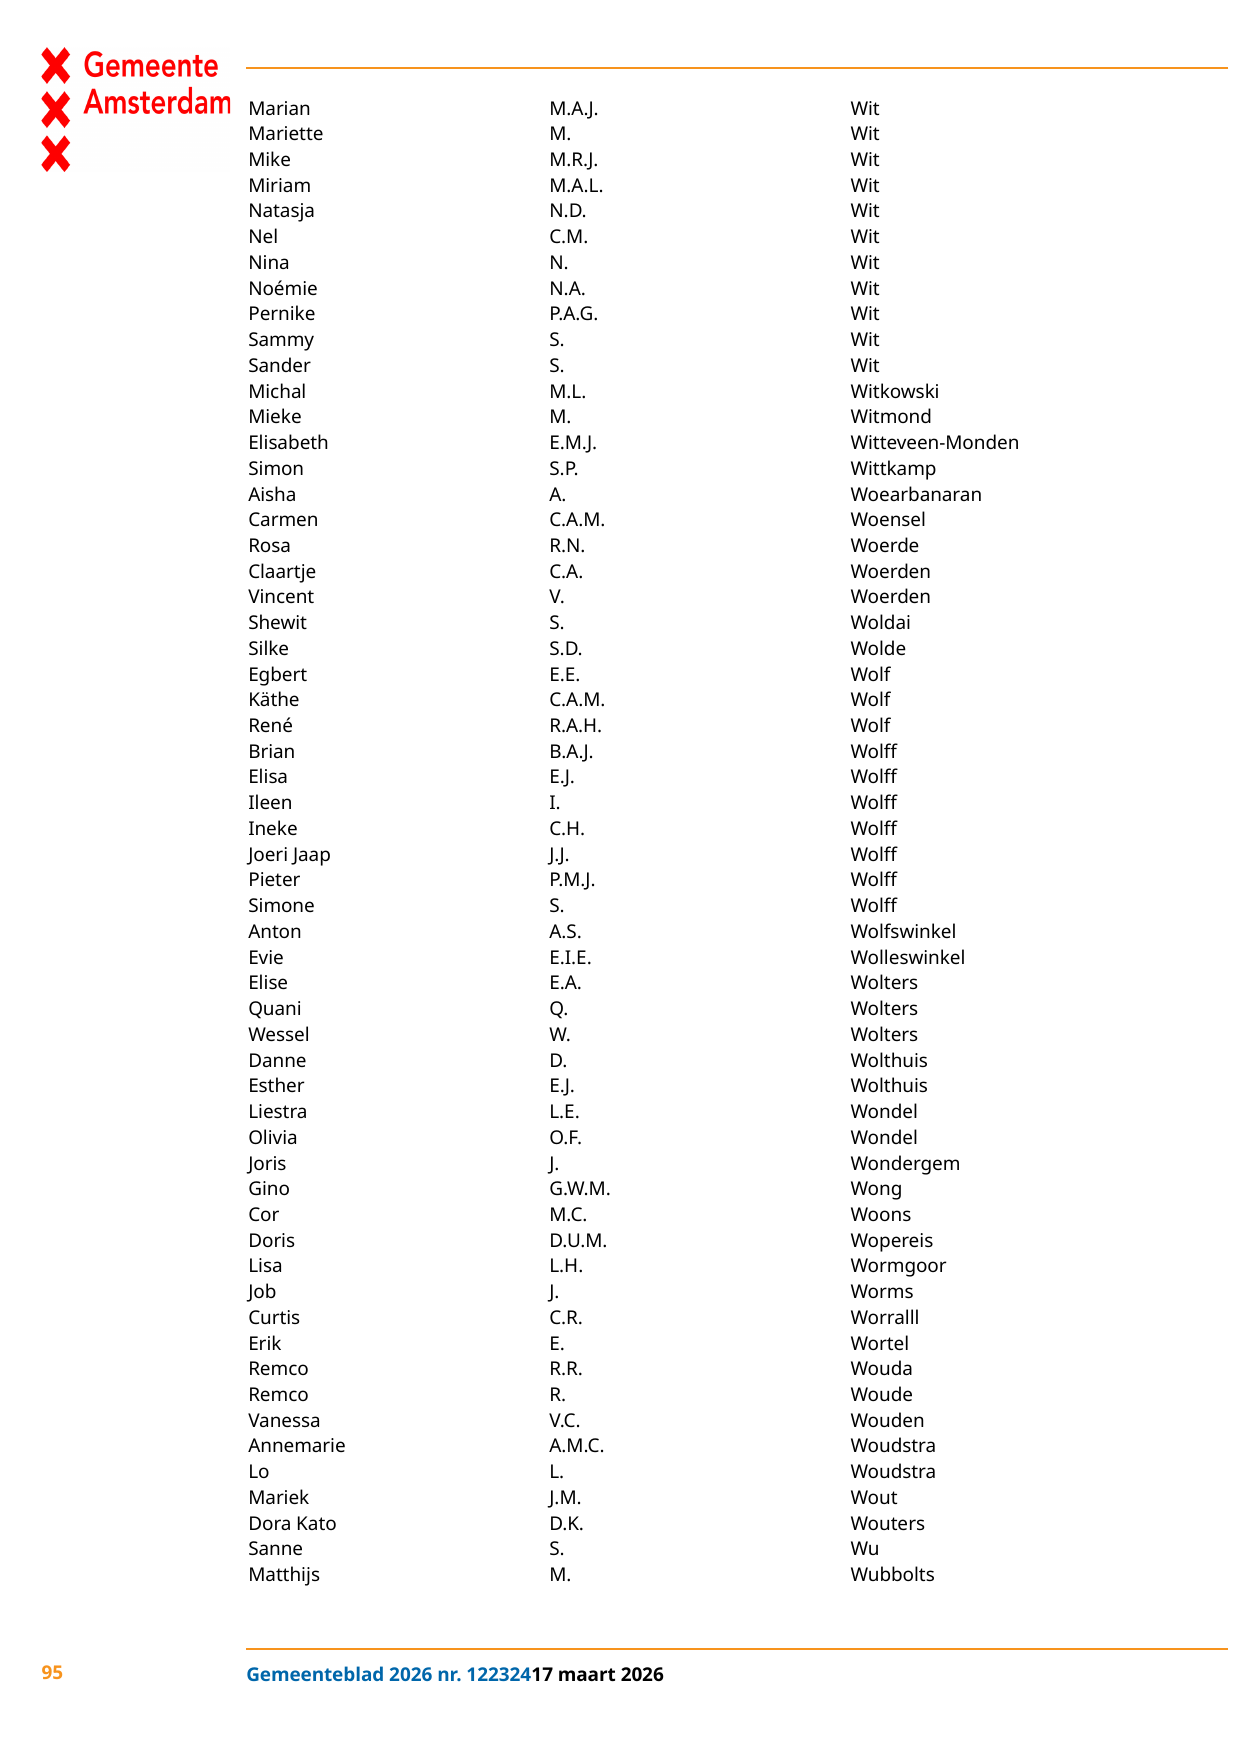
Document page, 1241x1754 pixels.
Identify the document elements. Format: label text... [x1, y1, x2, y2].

table_cell N.A. [549, 275, 850, 301]
table_cell C.A.M. [549, 687, 850, 712]
table_cell E.J. [549, 1073, 850, 1098]
table_cell Wit [850, 146, 1152, 172]
table_cell Wolters [850, 970, 1152, 995]
table_cell Rosa [248, 532, 549, 558]
table_cell W. [549, 1021, 850, 1047]
table_cell P.M.J. [549, 867, 850, 892]
table_cell R. [549, 1381, 850, 1407]
table_cell E.J. [549, 764, 850, 789]
table_cell Witteveen-Monden [850, 429, 1152, 455]
table_cell Doris [248, 1227, 549, 1253]
table_cell Noémie [248, 275, 549, 301]
table_cell Wortel [850, 1330, 1152, 1356]
table_cell A.M.C. [549, 1433, 850, 1458]
table_cell Woerde [850, 532, 1152, 558]
table_cell C.A.M. [549, 506, 850, 532]
table_cell Natasja [248, 198, 549, 223]
table_cell Wolff [850, 790, 1152, 815]
table_cell Wit [850, 172, 1152, 198]
table_cell S. [549, 893, 850, 918]
table_cell Witmond [850, 404, 1152, 429]
table_cell Wolters [850, 995, 1152, 1021]
table_cell Curtis [248, 1304, 549, 1330]
table_cell N. [549, 249, 850, 275]
table_cell Mariette [248, 121, 549, 146]
table_cell Wolff [850, 893, 1152, 918]
table_cell Wolff [850, 867, 1152, 892]
table_cell Wong [850, 1175, 1152, 1201]
table_cell S. [549, 609, 850, 635]
table_cell Woons [850, 1201, 1152, 1227]
table_cell J. [549, 1278, 850, 1304]
table_cell Wolf [850, 712, 1152, 738]
table_cell G.W.M. [549, 1175, 850, 1201]
table_cell E. [549, 1330, 850, 1356]
table_cell Mike [248, 146, 549, 172]
table_cell Cor [248, 1201, 549, 1227]
table_cell Woude [850, 1381, 1152, 1407]
table_cell Mieke [248, 404, 549, 429]
table_cell Woudstra [850, 1459, 1152, 1484]
table_cell Remco [248, 1356, 549, 1381]
table_cell D.K. [549, 1510, 850, 1536]
table_cell Wit [850, 275, 1152, 301]
table_cell Shewit [248, 609, 549, 635]
table_cell Lo [248, 1459, 549, 1484]
table_cell Gino [248, 1175, 549, 1201]
table_cell Wu [850, 1536, 1152, 1561]
table_cell Wolters [850, 1021, 1152, 1047]
table_cell A. [549, 481, 850, 506]
table_cell Silke [248, 635, 549, 661]
table_cell M. [549, 1561, 850, 1587]
table_cell Olivia [248, 1124, 549, 1150]
table_cell Marian [248, 95, 549, 121]
table_cell C.R. [549, 1304, 850, 1330]
table_cell M.R.J. [549, 146, 850, 172]
table_cell Simone [248, 893, 549, 918]
table_cell Remco [248, 1381, 549, 1407]
table_cell Wolff [850, 815, 1152, 841]
table_cell Nel [248, 224, 549, 249]
table_cell Wolleswinkel [850, 944, 1152, 969]
table_cell Nina [248, 249, 549, 275]
table_cell Ineke [248, 815, 549, 841]
table_cell Dora Kato [248, 1510, 549, 1536]
table_cell Wolfswinkel [850, 918, 1152, 944]
table_cell Wondel [850, 1098, 1152, 1124]
table_cell M.A.J. [549, 95, 850, 121]
table_cell Woerden [850, 584, 1152, 609]
table_cell Wit [850, 352, 1152, 378]
table_cell M.A.L. [549, 172, 850, 198]
table_cell R.N. [549, 532, 850, 558]
table_cell Evie [248, 944, 549, 969]
table_cell Lisa [248, 1253, 549, 1278]
table_cell Q. [549, 995, 850, 1021]
table_cell René [248, 712, 549, 738]
table_cell Job [248, 1278, 549, 1304]
table_cell E.E. [549, 661, 850, 687]
table_cell C.A. [549, 558, 850, 584]
table_cell Esther [248, 1073, 549, 1098]
table_cell V.C. [549, 1407, 850, 1433]
table_cell Woensel [850, 506, 1152, 532]
table_cell Anton [248, 918, 549, 944]
table_cell Wolff [850, 841, 1152, 867]
table_cell P.A.G. [549, 301, 850, 326]
table_cell S.D. [549, 635, 850, 661]
table_cell E.M.J. [549, 429, 850, 455]
table_cell Käthe [248, 687, 549, 712]
table_cell Annemarie [248, 1433, 549, 1458]
table_cell B.A.J. [549, 738, 850, 764]
table_cell Michal [248, 378, 549, 403]
table_cell Wit [850, 326, 1152, 352]
table_cell Joris [248, 1150, 549, 1175]
table_cell Wondel [850, 1124, 1152, 1150]
table_cell Vanessa [248, 1407, 549, 1433]
table_cell O.F. [549, 1124, 850, 1150]
table_cell Wolff [850, 738, 1152, 764]
table_cell M. [549, 121, 850, 146]
table_cell S. [549, 352, 850, 378]
table_cell Elisabeth [248, 429, 549, 455]
table_cell M.C. [549, 1201, 850, 1227]
table_cell Wolff [850, 764, 1152, 789]
table_cell Ileen [248, 790, 549, 815]
table_cell Wouden [850, 1407, 1152, 1433]
table_cell Quani [248, 995, 549, 1021]
table_cell L.E. [549, 1098, 850, 1124]
table_cell R.R. [549, 1356, 850, 1381]
table_cell Elise [248, 970, 549, 995]
table_cell Mariek [248, 1484, 549, 1510]
table_cell Wolf [850, 687, 1152, 712]
table_cell M. [549, 404, 850, 429]
table_cell L. [549, 1459, 850, 1484]
table_cell Matthijs [248, 1561, 549, 1587]
table_cell Erik [248, 1330, 549, 1356]
table_cell Egbert [248, 661, 549, 687]
table_cell Wopereis [850, 1227, 1152, 1253]
table_cell Wormgoor [850, 1253, 1152, 1278]
table_cell Wit [850, 249, 1152, 275]
table_cell Wolf [850, 661, 1152, 687]
table_cell Wit [850, 301, 1152, 326]
table_cell Vincent [248, 584, 549, 609]
table_cell J.J. [549, 841, 850, 867]
table_cell S. [549, 1536, 850, 1561]
table_cell D. [549, 1047, 850, 1072]
table_cell Wondergem [850, 1150, 1152, 1175]
table_cell Pieter [248, 867, 549, 892]
table_cell E.A. [549, 970, 850, 995]
table_cell Wouters [850, 1510, 1152, 1536]
table_cell Sander [248, 352, 549, 378]
picture [41, 47, 231, 172]
table_cell Wolde [850, 635, 1152, 661]
table_cell D.U.M. [549, 1227, 850, 1253]
table_cell Wouda [850, 1356, 1152, 1381]
table_cell E.I.E. [549, 944, 850, 969]
table_cell Wit [850, 121, 1152, 146]
table_cell Simon [248, 455, 549, 481]
table_cell I. [549, 790, 850, 815]
table_cell Witkowski [850, 378, 1152, 403]
table_cell Woudstra [850, 1433, 1152, 1458]
table_cell Worralll [850, 1304, 1152, 1330]
table_cell C.H. [549, 815, 850, 841]
table_cell Wout [850, 1484, 1152, 1510]
table_cell Wit [850, 95, 1152, 121]
table_cell R.A.H. [549, 712, 850, 738]
table_cell S. [549, 326, 850, 352]
table_cell M.L. [549, 378, 850, 403]
table_cell L.H. [549, 1253, 850, 1278]
table_cell J. [549, 1150, 850, 1175]
table_cell Liestra [248, 1098, 549, 1124]
table_cell V. [549, 584, 850, 609]
table_cell J.M. [549, 1484, 850, 1510]
table_cell Woldai [850, 609, 1152, 635]
table_cell Woerden [850, 558, 1152, 584]
table_cell C.M. [549, 224, 850, 249]
table_cell Wessel [248, 1021, 549, 1047]
table_cell Sanne [248, 1536, 549, 1561]
table_cell Wubbolts [850, 1561, 1152, 1587]
table_cell A.S. [549, 918, 850, 944]
table_cell Brian [248, 738, 549, 764]
table_cell Woearbanaran [850, 481, 1152, 506]
table_cell Pernike [248, 301, 549, 326]
table_cell Claartje [248, 558, 549, 584]
table_cell Joeri Jaap [248, 841, 549, 867]
table_cell Elisa [248, 764, 549, 789]
table_cell Wolthuis [850, 1047, 1152, 1072]
table_cell Danne [248, 1047, 549, 1072]
table_cell N.D. [549, 198, 850, 223]
table_cell Miriam [248, 172, 549, 198]
table_cell Aisha [248, 481, 549, 506]
table_cell Wolthuis [850, 1073, 1152, 1098]
table_cell Wittkamp [850, 455, 1152, 481]
table_cell Carmen [248, 506, 549, 532]
table_cell Wit [850, 198, 1152, 223]
table_cell Wit [850, 224, 1152, 249]
table_cell Sammy [248, 326, 549, 352]
table_cell S.P. [549, 455, 850, 481]
table_cell Worms [850, 1278, 1152, 1304]
